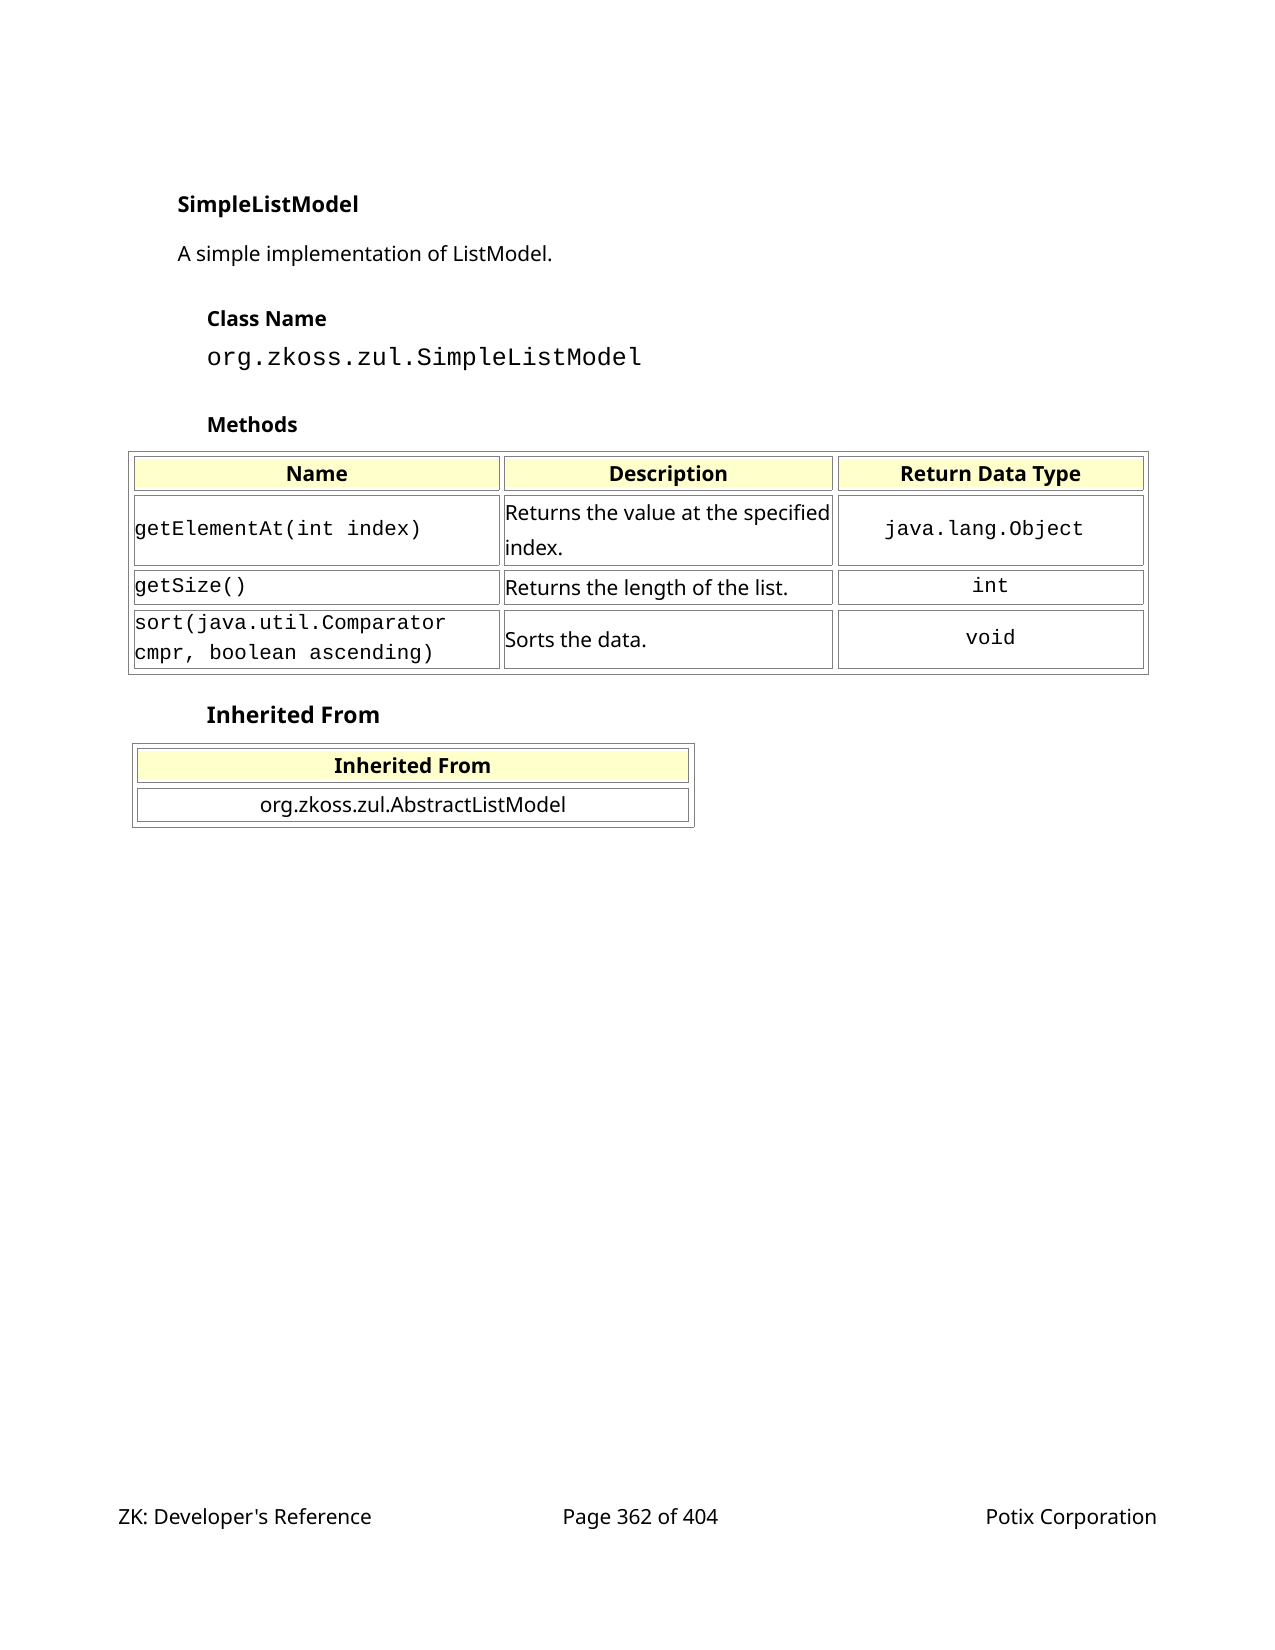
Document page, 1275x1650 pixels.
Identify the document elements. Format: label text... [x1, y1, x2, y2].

text org.zkoss.zul.SimpleListModel [207, 345, 1157, 373]
subtitle Inherited From [207, 699, 1157, 730]
table_header Description [502, 452, 835, 490]
table_cell java.lang.Object [835, 490, 1146, 565]
table_header Name [131, 452, 502, 490]
table_cell getElementAt(int index) [131, 490, 502, 565]
table_cell org.zkoss.zul.AbstractListModel [134, 782, 691, 821]
subtitle Methods [207, 410, 1157, 438]
table_cell Returns the value at the specified index. [502, 490, 835, 565]
text A simple implementation of ListModel. [177, 239, 1157, 268]
table_header Return Data Type [835, 452, 1146, 490]
table_cell Sorts the data. [502, 604, 835, 668]
subtitle Class Name [207, 304, 1157, 333]
table_cell Returns the length of the list. [502, 565, 835, 604]
table_cell int [835, 565, 1146, 604]
table_cell getSize() [131, 565, 502, 604]
table_cell void [835, 604, 1146, 668]
table_cell sort(java.util.Comparator cmpr, boolean ascending) [131, 604, 502, 668]
subtitle SimpleListModel [177, 189, 1157, 219]
table_header Inherited From [134, 744, 691, 782]
